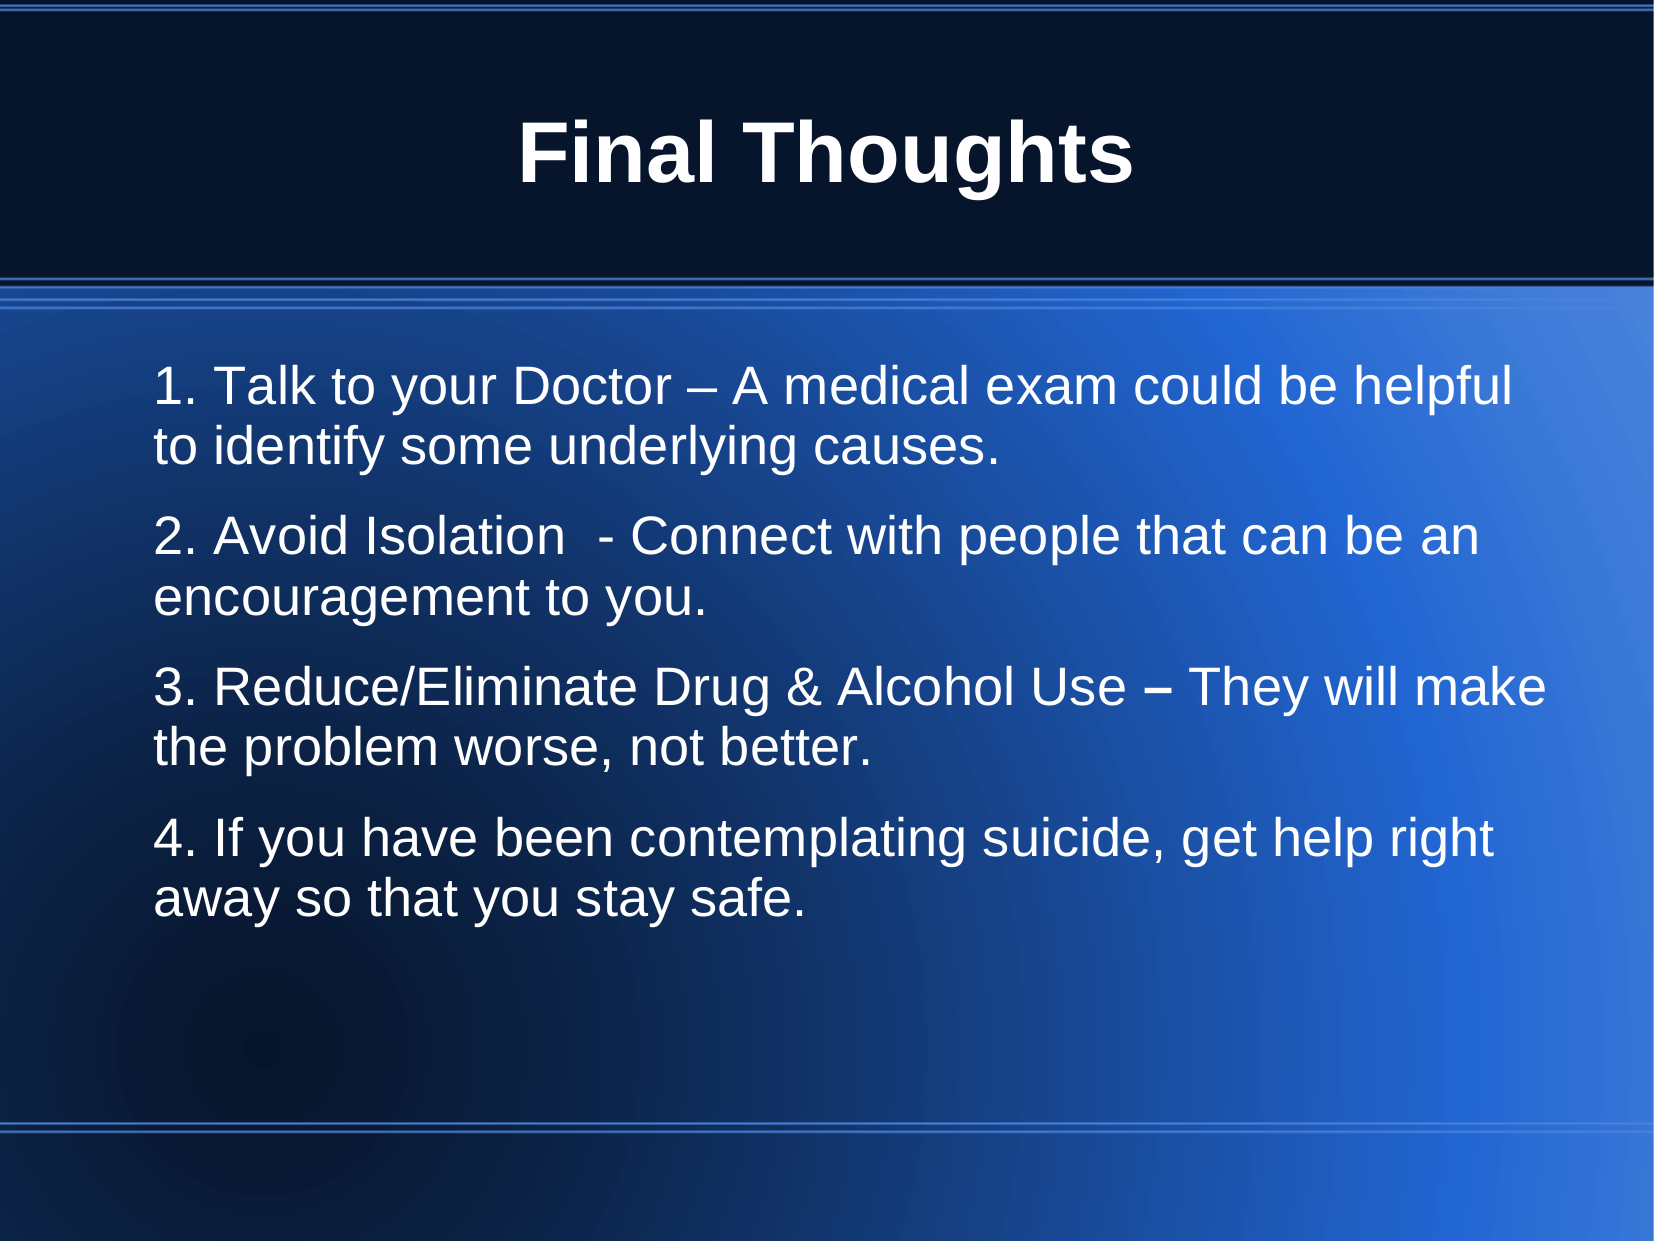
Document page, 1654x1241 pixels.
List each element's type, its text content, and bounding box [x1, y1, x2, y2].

title Final Thoughts [82, 49, 1571, 257]
list 1. Talk to your Doctor – A medical exam could be helpful to identify some underlying causes. 2. Avoid Isolation - Connect with people that can be an encouragement to you. 3. Reduce/Eliminate Drug & Alcohol Use – They will make the problem worse, not better. 4. If you have been contemplating suicide, get help right away so that you stay safe. [82, 355, 1571, 1058]
picture [0, 0, 1654, 1241]
